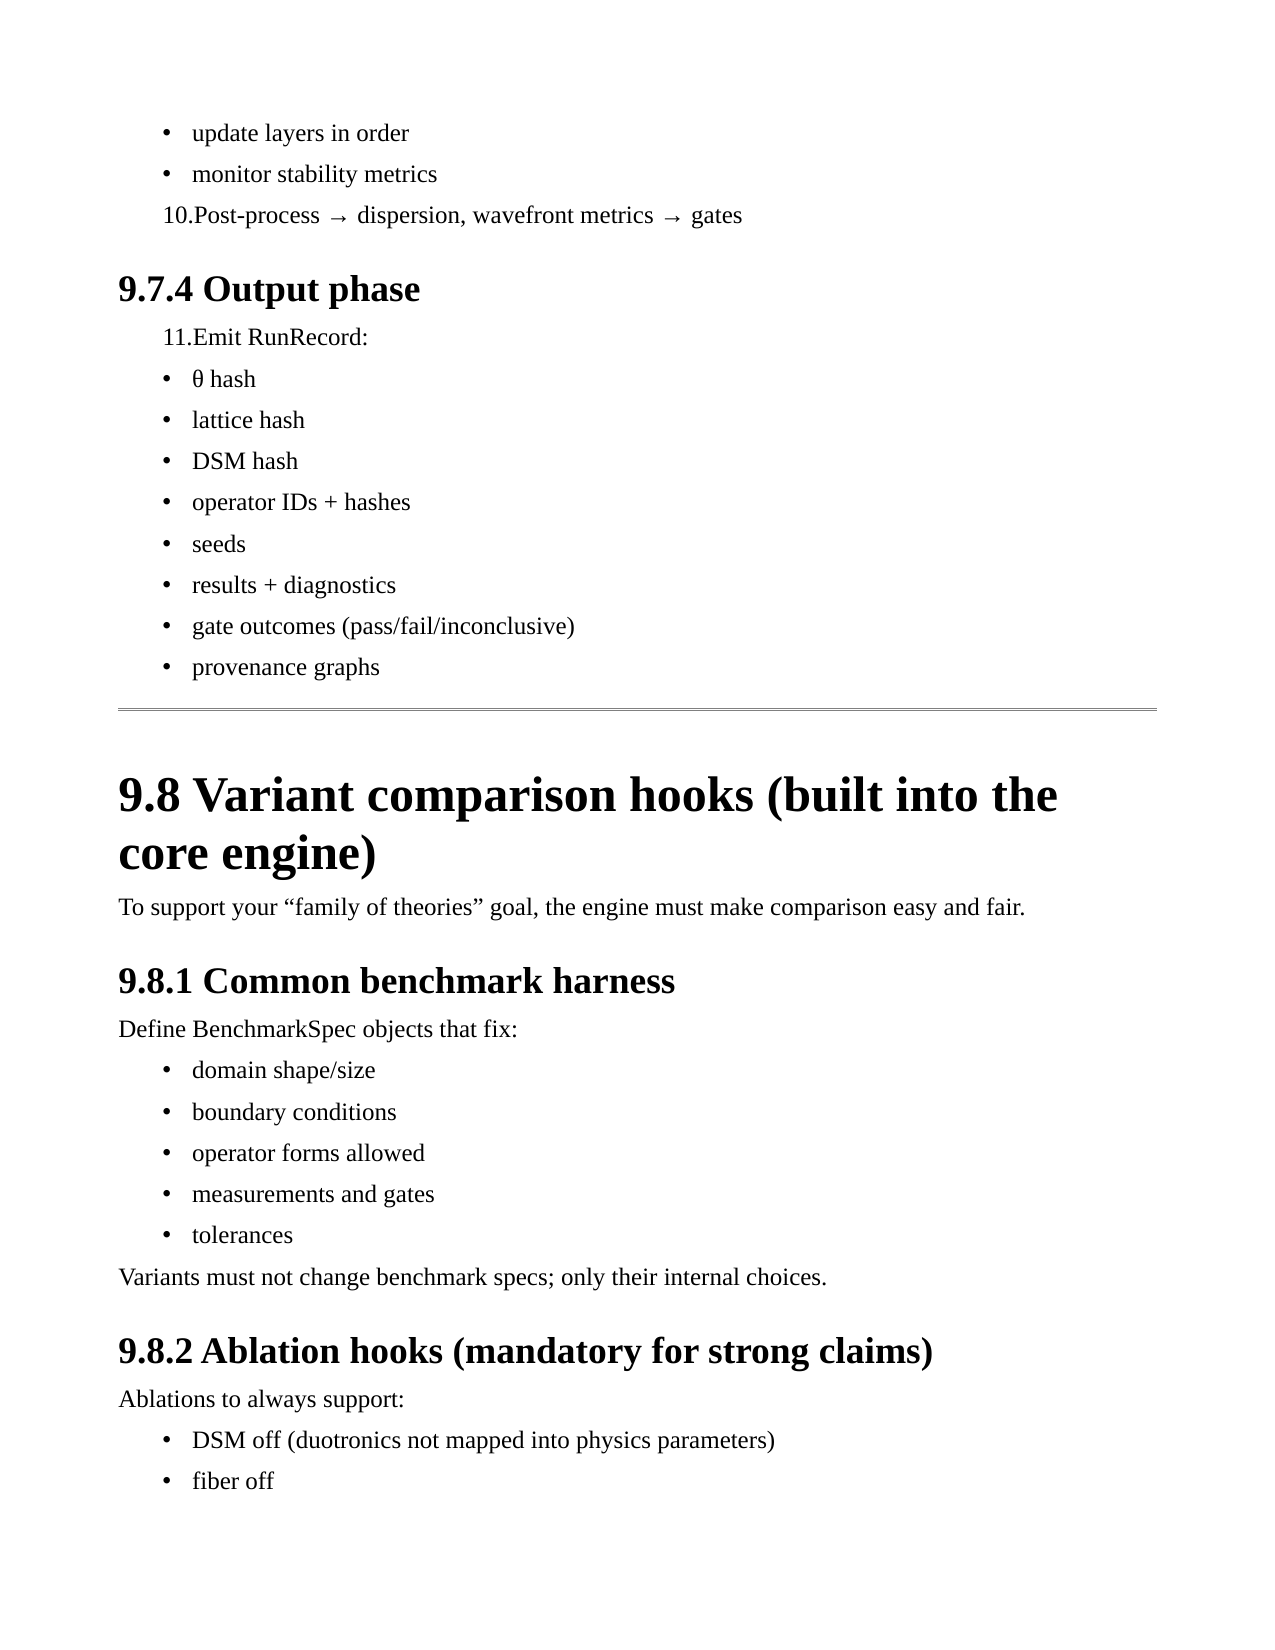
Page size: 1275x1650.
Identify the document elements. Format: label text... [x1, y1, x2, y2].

text Define BenchmarkSpec objects that fix: [118, 1014, 1157, 1043]
list update layers in order [162, 118, 1157, 147]
list provenance graphs [162, 652, 1157, 681]
list domain shape/size [162, 1056, 1157, 1084]
list DSM hash [162, 446, 1157, 475]
list monitor stability metrics [162, 159, 1157, 188]
text To support your “family of theories” goal, the engine must make comparison easy and fair. [118, 892, 1157, 921]
subtitle 9.7.4 Output phase [118, 267, 1157, 310]
list operator forms allowed [162, 1138, 1157, 1167]
list measurements and gates [162, 1179, 1157, 1208]
subtitle 9.8.2 Ablation hooks (mandatory for strong claims) [118, 1328, 1157, 1371]
list Post-process → dispersion, wavefront metrics → gates [162, 201, 1157, 229]
list lattice hash [162, 405, 1157, 434]
list seeds [162, 529, 1157, 557]
text Ablations to always support: [118, 1384, 1157, 1412]
list boundary conditions [162, 1097, 1157, 1126]
list θ hash [162, 364, 1157, 392]
list DSM off (duotronics not mapped into physics parameters) [162, 1425, 1157, 1454]
subtitle 9.8.1 Common benchmark harness [118, 959, 1157, 1002]
list Emit RunRecord: [162, 322, 1157, 351]
text Variants must not change benchmark specs; only their internal choices. [118, 1262, 1157, 1291]
list fiber off [162, 1466, 1157, 1495]
list operator IDs + hashes [162, 487, 1157, 516]
subtitle 9.8 Variant comparison hooks (built into the core engine) [118, 765, 1157, 880]
list results + diagnostics [162, 570, 1157, 599]
list tolerances [162, 1221, 1157, 1249]
list gate outcomes (pass/fail/inconclusive) [162, 611, 1157, 640]
